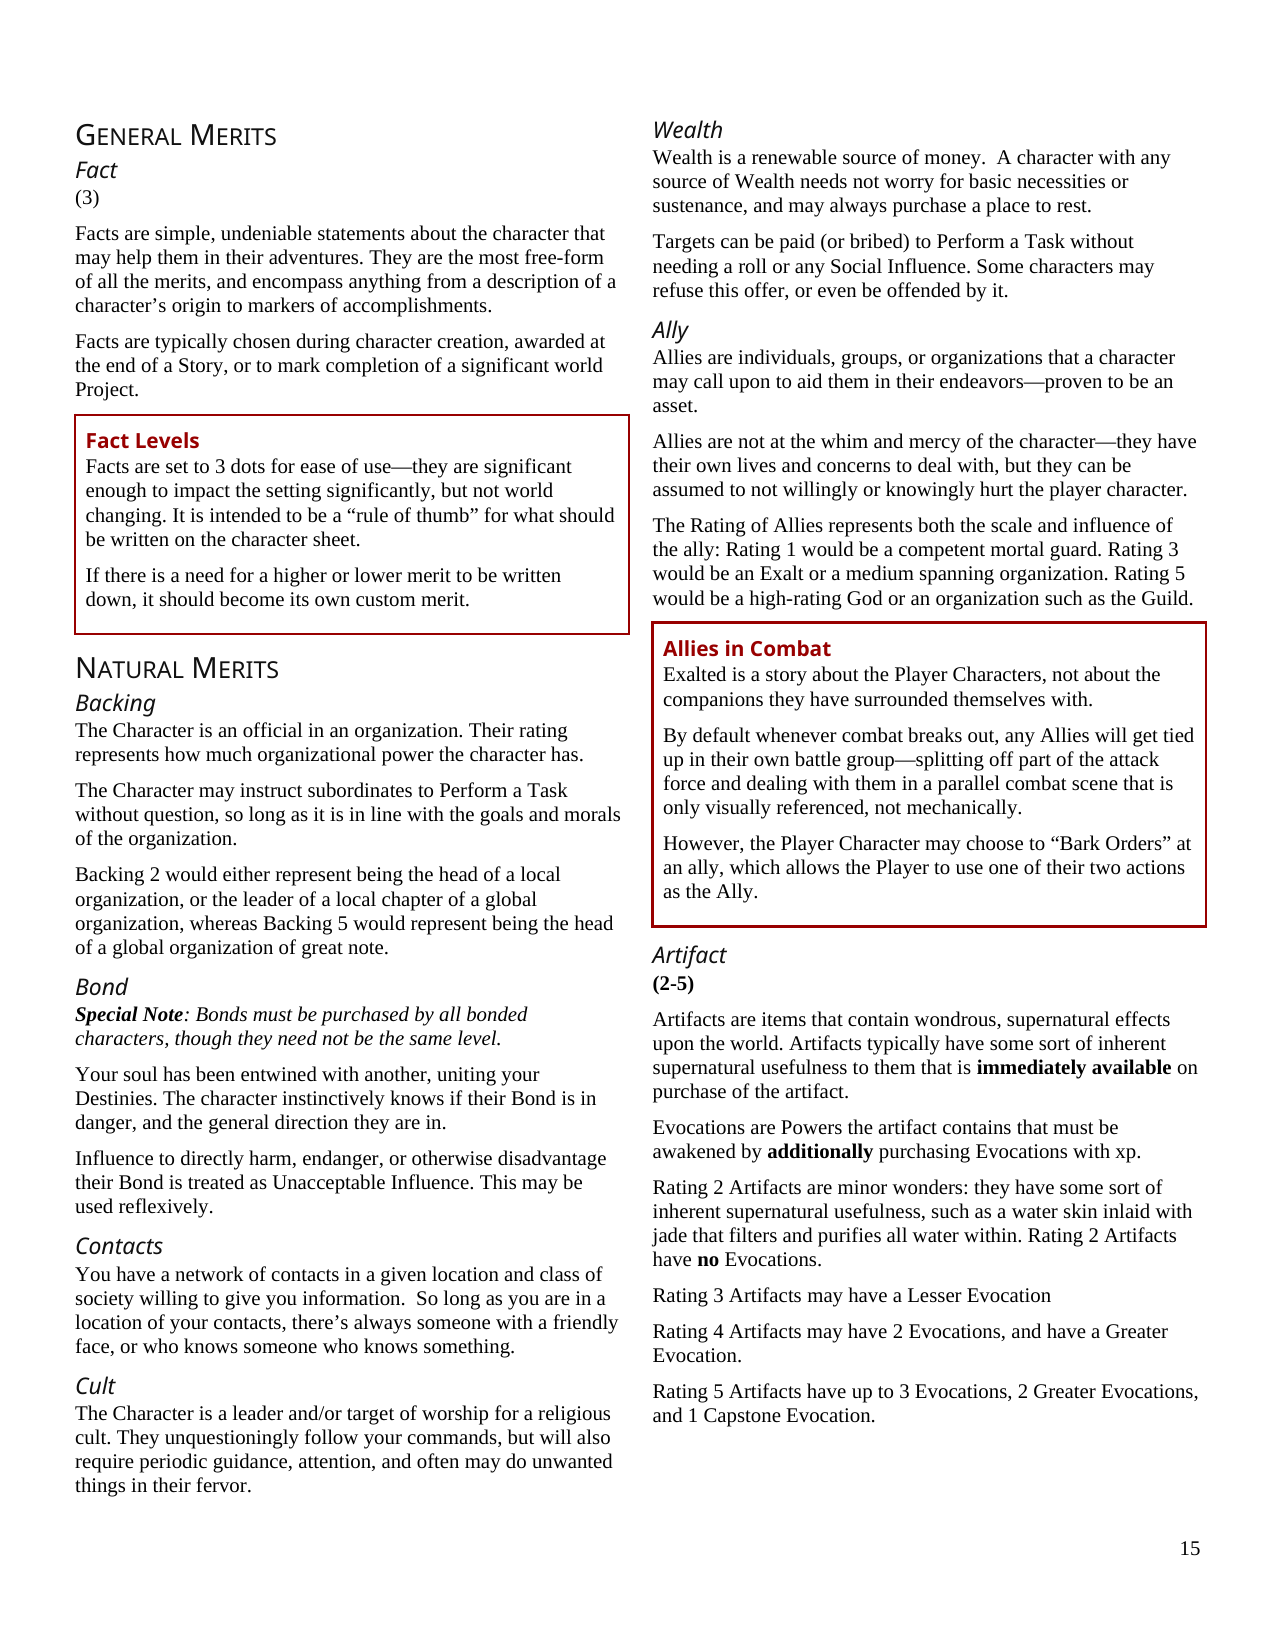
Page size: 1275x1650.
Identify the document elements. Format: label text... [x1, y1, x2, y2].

subtitle Contacts [75, 1230, 622, 1262]
subtitle Wealth [652, 114, 1200, 145]
text Rating 3 Artifacts may have a Lesser Evocation [652, 1283, 1200, 1307]
text Rating 2 Artifacts are minor wonders: they have some sort of inherent supernatural usefulness, such as a water skin inlaid with jade that filters and purifies all water within. Rating 2 Artifacts have no Evocations. [652, 1175, 1200, 1271]
text (2-5) [652, 971, 1200, 995]
text The Rating of Allies represents both the scale and influence of the ally: Rating 1 would be a competent mortal guard. Rating 3 would be an Exalt or a medium spanning organization. Rating 5 would be a high-rating God or an organization such as the Guild. [652, 513, 1200, 609]
text Wealth is a renewable source of money. A character with any source of Wealth needs not worry for basic necessities or sustenance, and may always purchase a place to rest. [652, 145, 1200, 217]
table_header Allies in Combat Exalted is a story about the Player Characters, not about the companions they have surrounded themselves with. By default whenever combat breaks out, any Allies will get tied up in their own battle group—splitting off part of the attack force and dealing with them in a parallel combat scene that is only visually referenced, not mechanically. However, the Player Character may choose to “Bark Orders” at an ally, which allows the Player to use one of their two actions as the Ally. [654, 624, 1205, 925]
subtitle Natural Merits [75, 647, 622, 687]
text Artifacts are items that contain wondrous, supernatural effects upon the world. Artifacts typically have some sort of inherent supernatural usefulness to them that is immediately available on purchase of the artifact. [652, 1007, 1200, 1103]
text Your soul has been entwined with another, uniting your Destinies. The character instinctively knows if their Bond is in danger, and the general direction they are in. [75, 1062, 622, 1134]
text Rating 4 Artifacts may have 2 Evocations, and have a Greater Evocation. [652, 1319, 1200, 1367]
text Special Note: Bonds must be purchased by all bonded characters, though they need not be the same level. [75, 1002, 622, 1050]
subtitle Bond [75, 971, 622, 1002]
text Allies are not at the whim and mercy of the character—they have their own lives and concerns to deal with, but they can be assumed to not willingly or knowingly hurt the player character. [652, 429, 1200, 501]
subtitle Ally [652, 314, 1200, 345]
subtitle Fact [75, 154, 622, 185]
text The Character is an official in an organization. Their rating represents how much organizational power the character has. [75, 718, 622, 766]
text The Character is a leader and/or target of worship for a religious cult. They unquestioningly follow your commands, but will also require periodic guidance, attention, and often may do unwanted things in their fervor. [75, 1401, 622, 1497]
text Influence to directly harm, endanger, or otherwise disadvantage their Bond is treated as Unacceptable Influence. This may be used reflexively. [75, 1146, 622, 1218]
text Backing 2 would either represent being the head of a local organization, or the leader of a local chapter of a global organization, whereas Backing 5 would represent being the head of a global organization of great note. [75, 862, 622, 959]
subtitle Artifact [652, 939, 1200, 971]
table_header Fact Levels Facts are set to 3 dots for ease of use—they are significant enough to impact the setting significantly, but not world changing. It is intended to be a “rule of thumb” for what should be written on the character sheet. If there is a need for a higher or lower merit to be written down, it should become its own custom merit. [76, 416, 628, 633]
text You have a network of contacts in a given location and class of society willing to give you information. So long as you are in a location of your contacts, there’s always someone with a friendly face, or who knows someone who knows something. [75, 1262, 622, 1358]
text The Character may instruct subordinates to Perform a Task without question, so long as it is in line with the goals and morals of the organization. [75, 778, 622, 850]
subtitle General Merits [75, 114, 622, 154]
text Facts are typically chosen during character creation, awarded at the end of a Story, or to mark completion of a significant world Project. [75, 329, 622, 401]
subtitle Backing [75, 687, 622, 718]
text Targets can be paid (or bribed) to Perform a Task without needing a roll or any Social Influence. Some characters may refuse this offer, or even be offended by it. [652, 229, 1200, 302]
text Rating 5 Artifacts have up to 3 Evocations, 2 Greater Evocations, and 1 Capstone Evocation. [652, 1379, 1200, 1427]
text (3) [75, 185, 622, 209]
text Evocations are Powers the artifact contains that must be awakened by additionally purchasing Evocations with xp. [652, 1115, 1200, 1163]
subtitle Cult [75, 1370, 622, 1401]
text Allies are individuals, groups, or organizations that a character may call upon to aid them in their endeavors—proven to be an asset. [652, 345, 1200, 417]
text Facts are simple, undeniable statements about the character that may help them in their adventures. They are the most free-form of all the merits, and encompass anything from a description of a character’s origin to markers of accomplishments. [75, 221, 622, 317]
